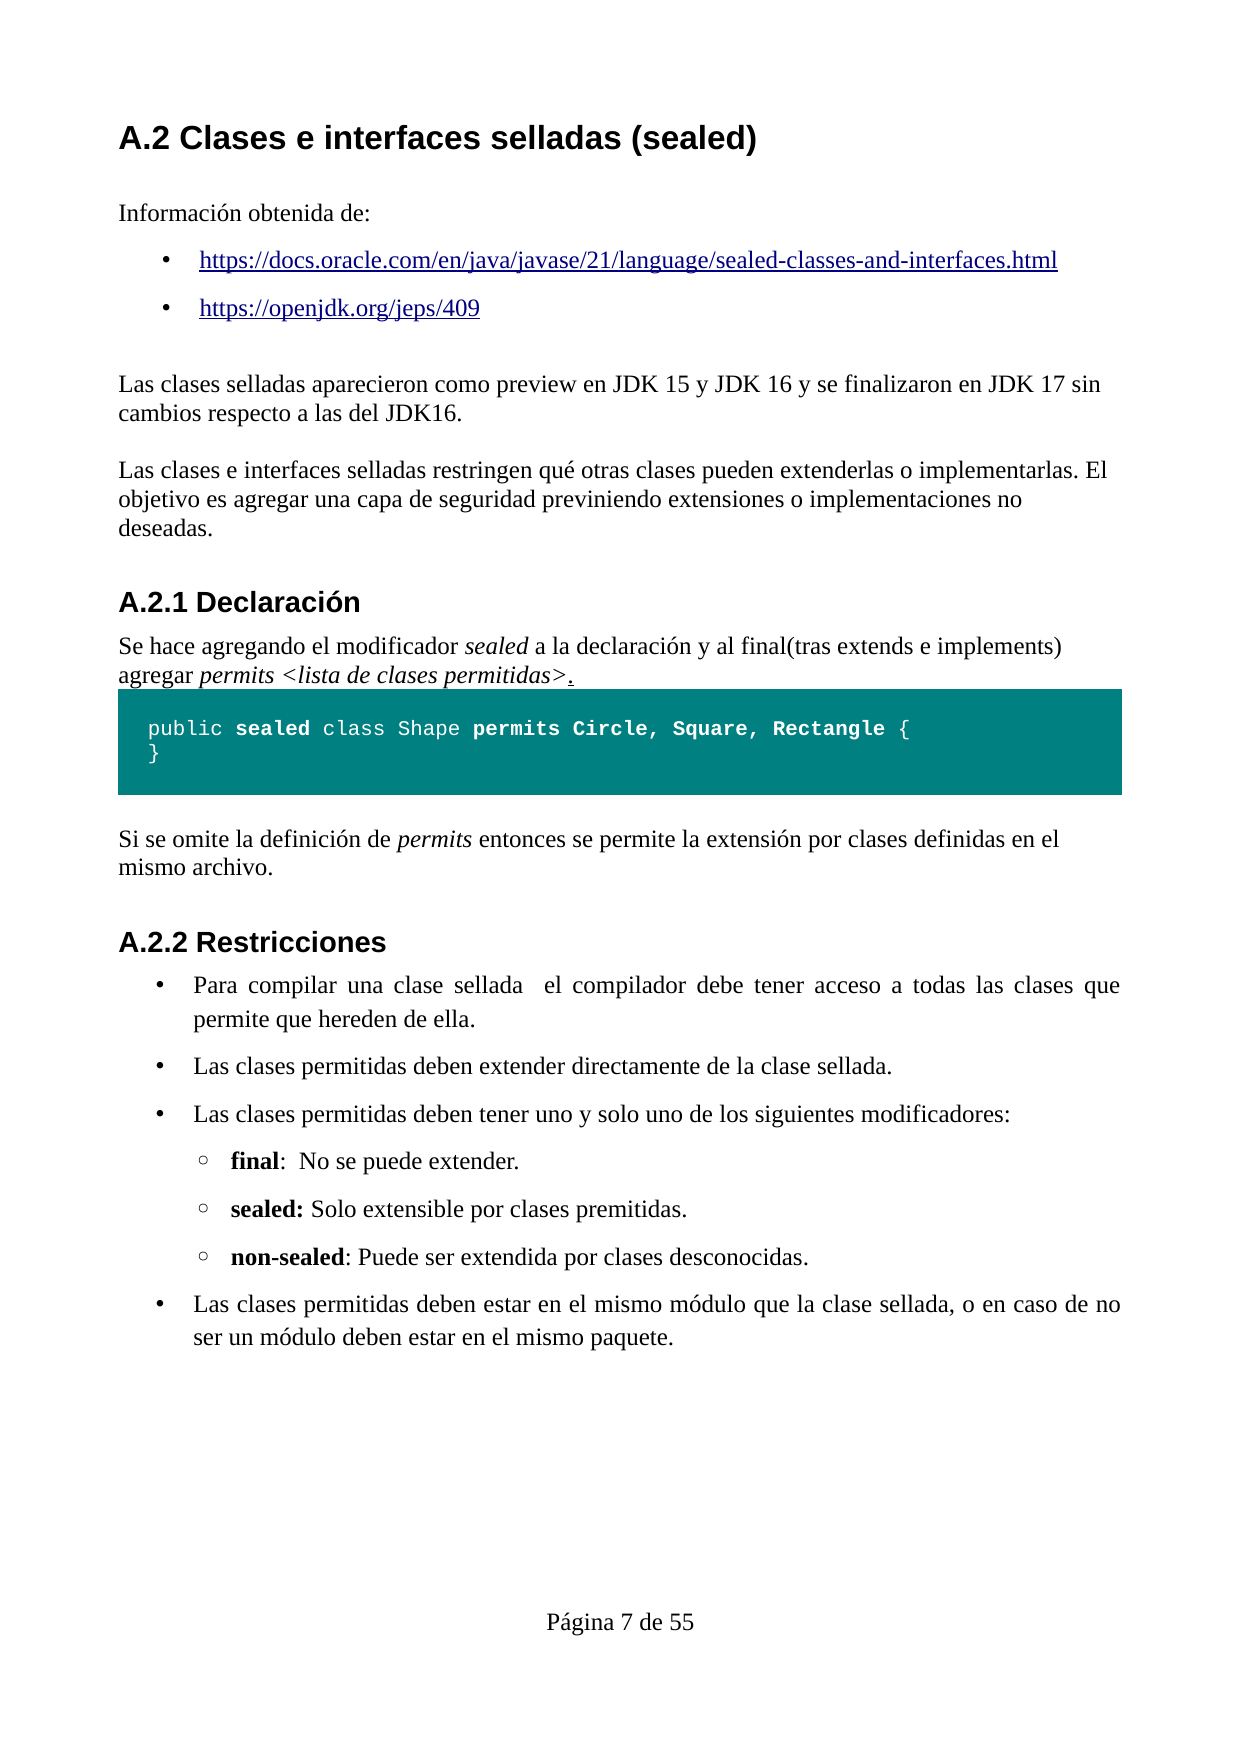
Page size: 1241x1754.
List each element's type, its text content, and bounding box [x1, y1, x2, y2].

text Se hace agregando el modificador sealed a la declaración y al final(tras extends e implements) agregar permits <lista de clases permitidas>. [118, 631, 1122, 689]
list Las clases permitidas deben extender directamente de la clase sellada. [156, 1051, 1122, 1080]
list final: No se puede extender. [193, 1146, 1122, 1175]
subtitle A.2 Clases e interfaces selladas (sealed) [118, 118, 1122, 157]
text } [118, 742, 1122, 795]
list Las clases permitidas deben estar en el mismo módulo que la clase sellada, o en caso de no ser un módulo deben estar en el mismo paquete. [156, 1289, 1122, 1351]
text public sealed class Shape permits Circle, Square, Rectangle { [118, 689, 1122, 742]
list non-sealed: Puede ser extendida por clases desconocidas. [193, 1242, 1122, 1270]
text Las clases e interfaces selladas restringen qué otras clases pueden extenderlas o implementarlas. El objetivo es agregar una capa de seguridad previniendo extensiones o implementaciones no deseadas. [118, 456, 1122, 542]
list Las clases permitidas deben tener uno y solo uno de los siguientes modificadores: [156, 1099, 1122, 1128]
list Para compilar una clase sellada el compilador debe tener acceso a todas las clases que permite que hereden de ella. [156, 971, 1122, 1032]
list sealed: Solo extensible por clases premitidas. [193, 1194, 1122, 1223]
text Si se omite la definición de permits entonces se permite la extensión por clases definidas en el mismo archivo. [118, 824, 1122, 881]
subtitle A.2.2 Restricciones [118, 924, 1122, 958]
text Información obtenida de: [118, 198, 1122, 227]
subtitle A.2.1 Declaración [118, 585, 1122, 619]
list https://openjdk.org/jeps/409 [162, 293, 1122, 322]
text Las clases selladas aparecieron como preview en JDK 15 y JDK 16 y se finalizaron en JDK 17 sin cambios respecto a las del JDK16. [118, 369, 1122, 427]
list https://docs.oracle.com/en/java/javase/21/language/sealed-classes-and-interfaces.html [162, 245, 1122, 274]
